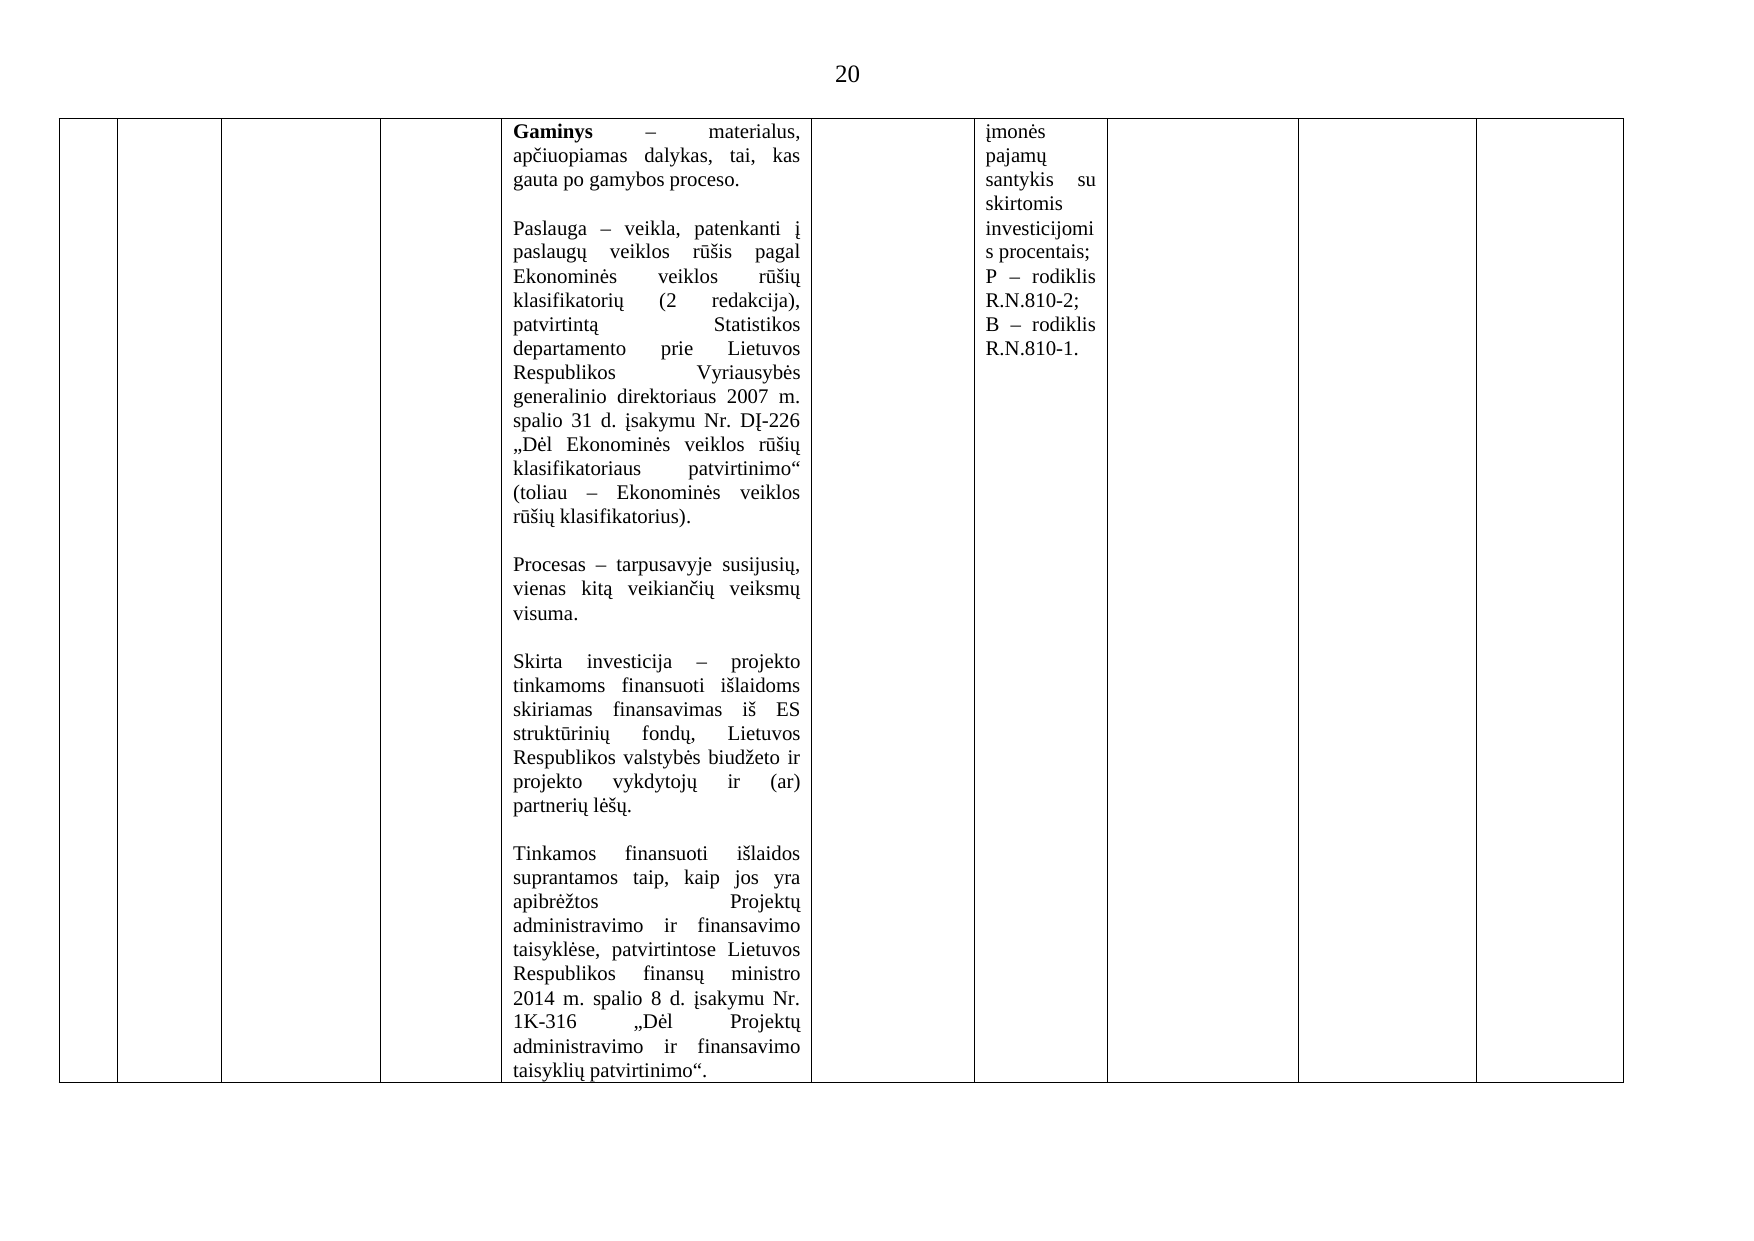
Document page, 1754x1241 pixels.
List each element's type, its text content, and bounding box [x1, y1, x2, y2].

table_cell [60, 119, 117, 1082]
table_cell Gaminys – materialus, apčiuopiamas dalykas, tai, kas gauta po gamybos proceso. Paslauga – veikla, patenkanti į paslaugų veiklos rūšis pagal Ekonominės veiklos rūšių klasifikatorių (2 redakcija), patvirtintą Statistikos departamento prie Lietuvos Respublikos Vyriausybės generalinio direktoriaus 2007 m. spalio 31 d. įsakymu Nr. DĮ-226 „Dėl Ekonominės veiklos rūšių klasifikatoriaus patvirtinimo“ (toliau – Ekonominės veiklos rūšių klasifikatorius). Procesas – tarpusavyje susijusių, vienas kitą veikiančių veiksmų visuma. Skirta investicija – projekto tinkamoms finansuoti išlaidoms skiriamas finansavimas iš ES struktūrinių fondų, Lietuvos Respublikos valstybės biudžeto ir projekto vykdytojų ir (ar) partnerių lėšų. Tinkamos finansuoti išlaidos suprantamos taip, kaip jos yra apibrėžtos Projektų administravimo ir finansavimo taisyklėse, patvirtintose Lietuvos Respublikos finansų ministro 2014 m. spalio 8 d. įsakymu Nr. 1K-316 „Dėl Projektų administravimo ir finansavimo taisyklių patvirtinimo“. [502, 119, 811, 1082]
table_cell [222, 119, 380, 1082]
table_cell [381, 119, 501, 1082]
table_cell [1299, 119, 1476, 1082]
table_cell [1477, 119, 1623, 1082]
table_cell [1108, 119, 1298, 1082]
table_cell įmonės pajamų santykis su skirtomis investicijomis procentais; P – rodiklis R.N.810-2; B – rodiklis R.N.810-1. [975, 119, 1107, 1082]
table_cell [118, 119, 221, 1082]
table_cell [812, 119, 974, 1082]
